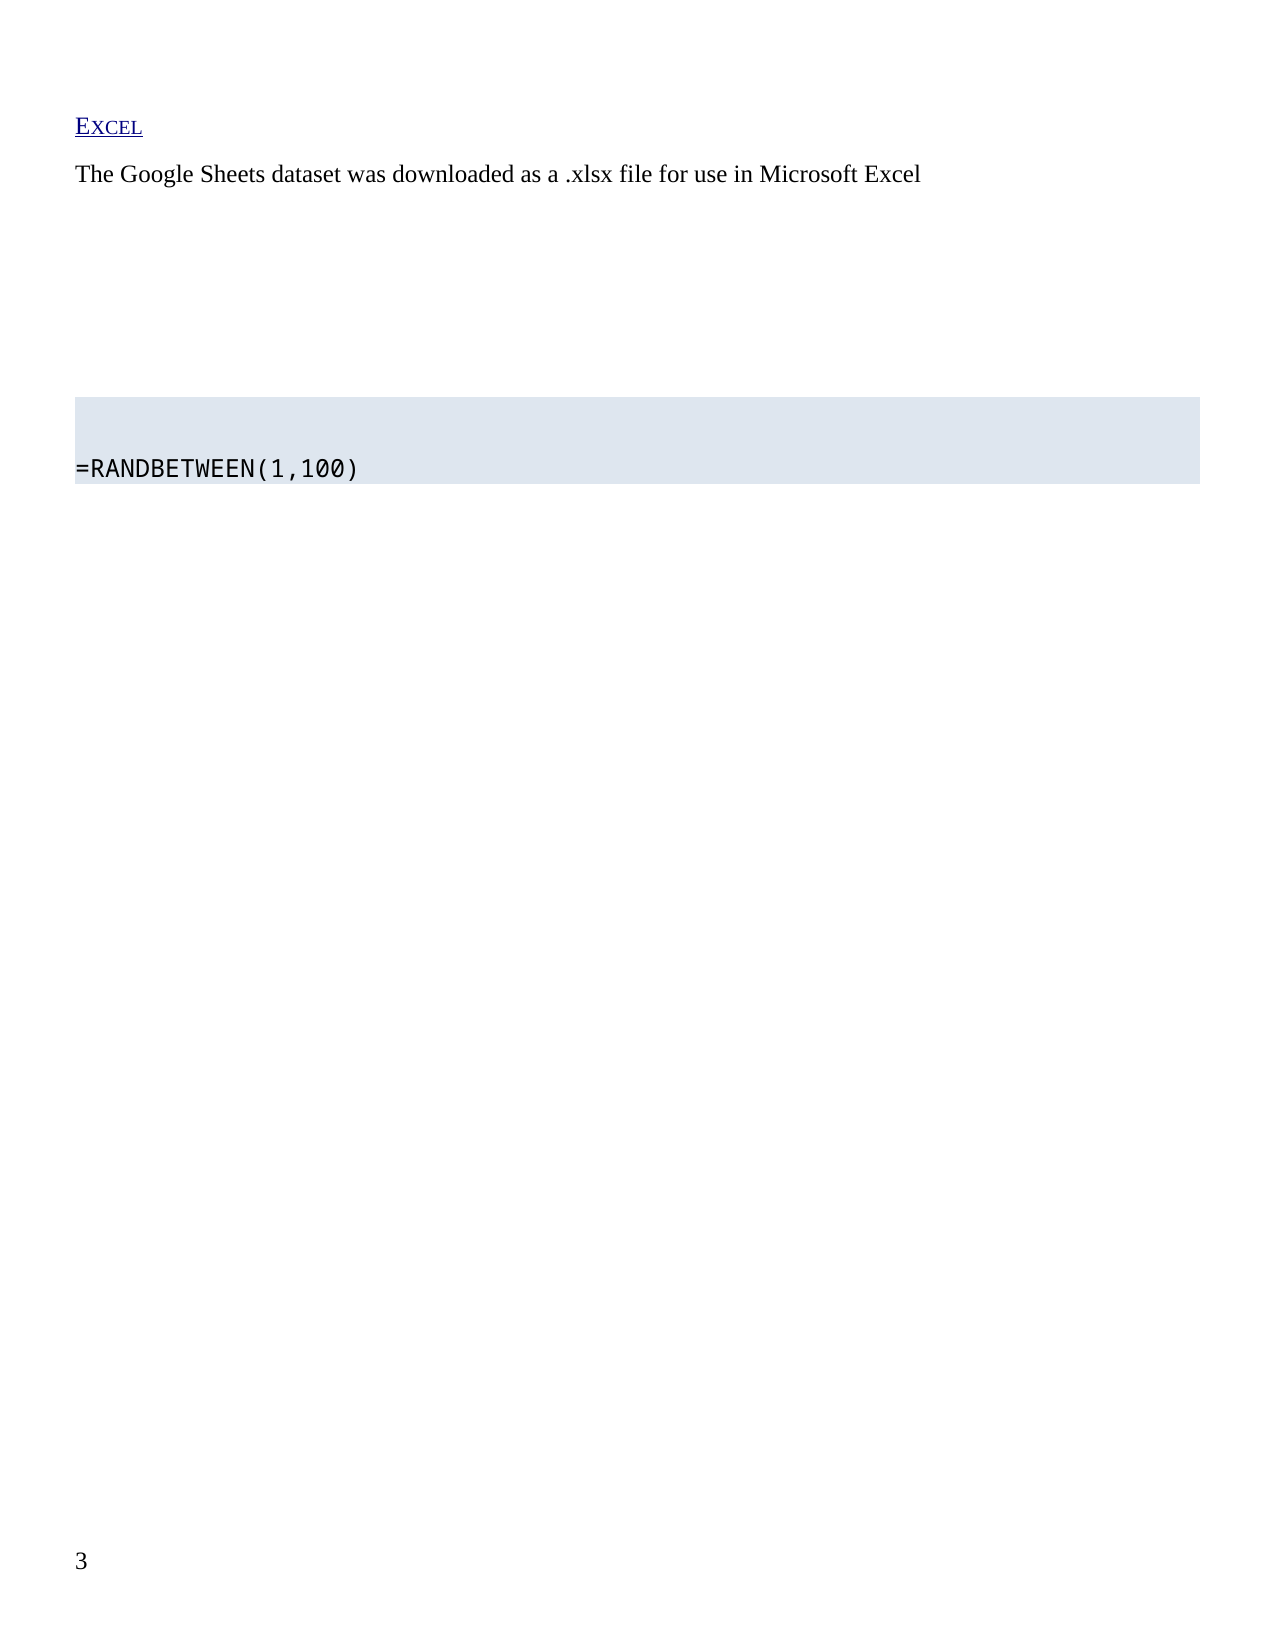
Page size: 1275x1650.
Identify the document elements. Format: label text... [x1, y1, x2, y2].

text The Google Sheets dataset was downloaded as a .xlsx file for use in Microsoft Excel [75, 159, 1200, 187]
text Excel [75, 111, 1200, 140]
text =RANDBETWEEN(1,100) [75, 450, 1200, 484]
